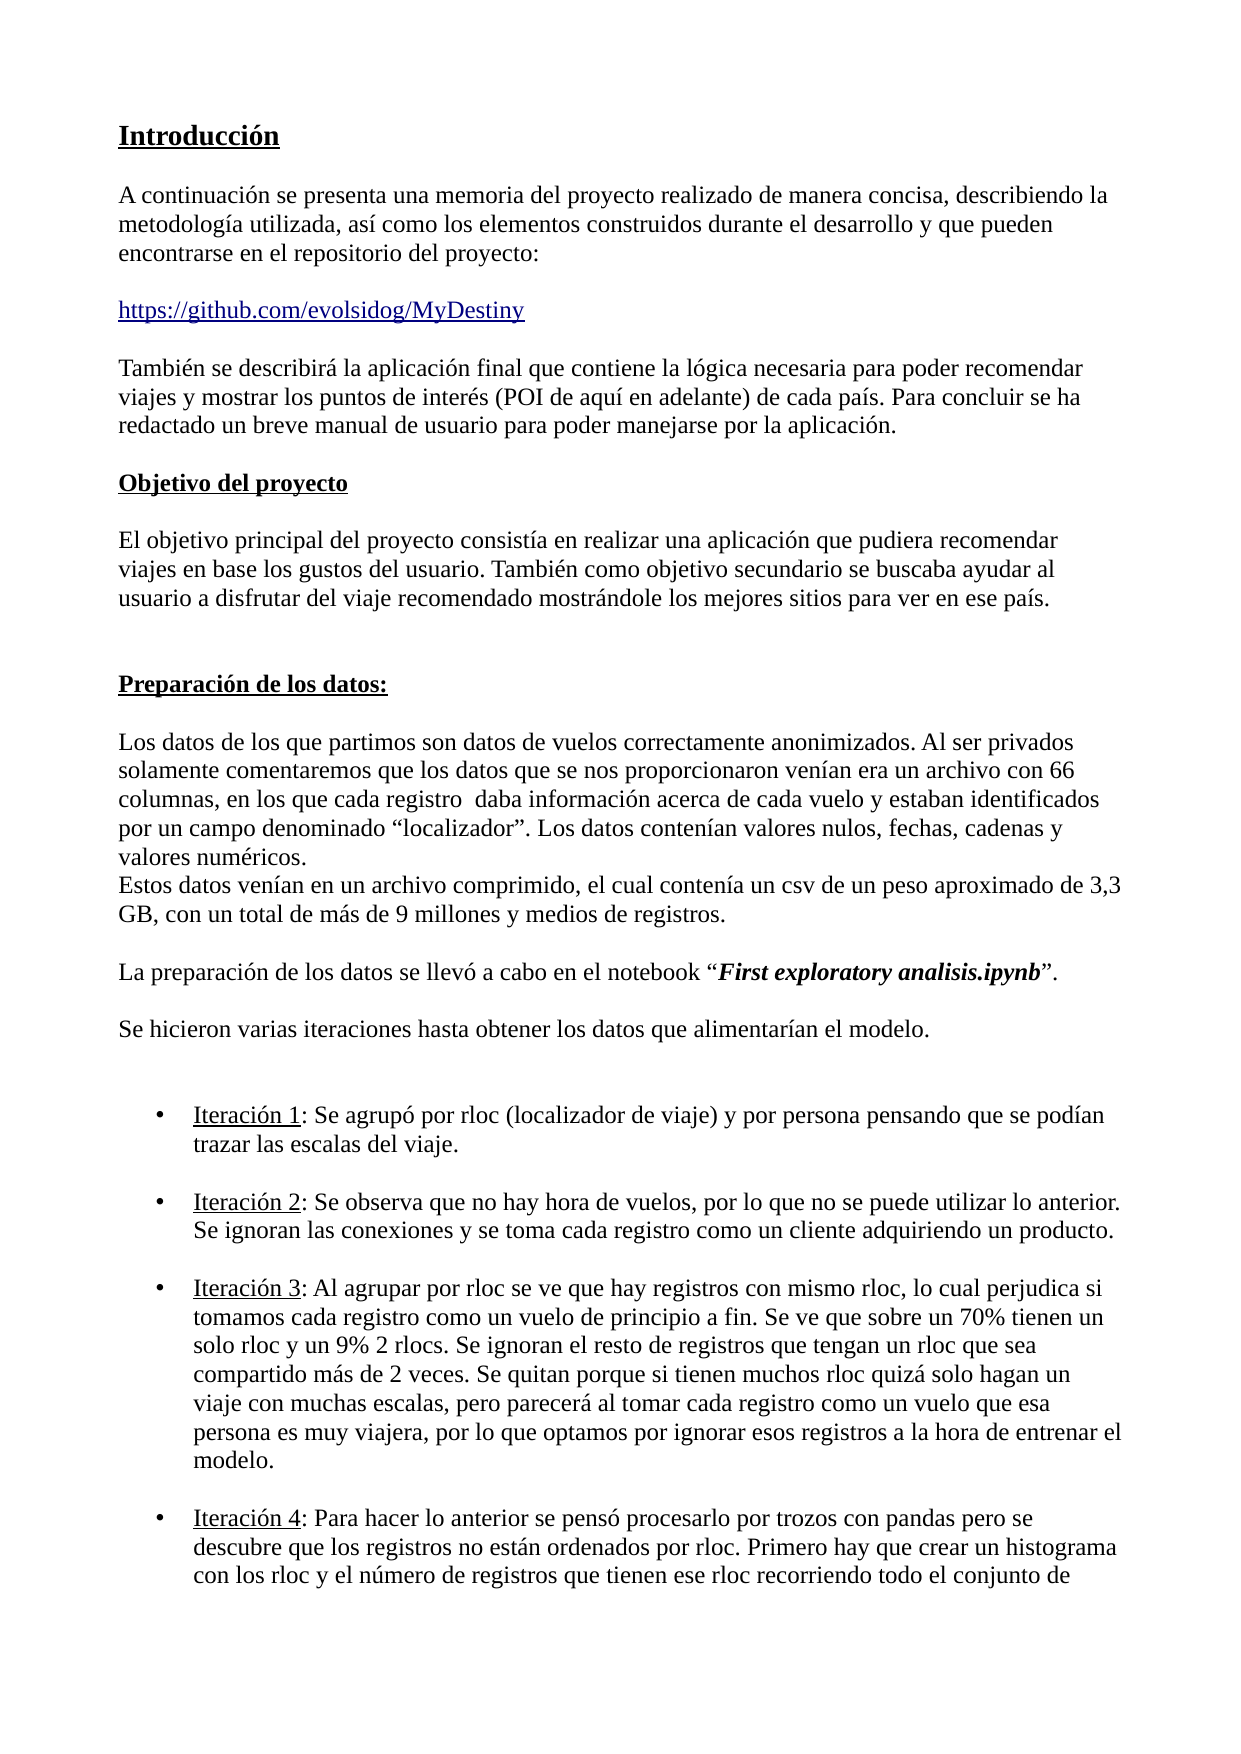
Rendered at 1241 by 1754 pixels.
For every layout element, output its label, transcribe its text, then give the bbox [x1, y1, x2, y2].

text También se describirá la aplicación final que contiene la lógica necesaria para poder recomendar viajes y mostrar los puntos de interés (POI de aquí en adelante) de cada país. Para concluir se ha redactado un breve manual de usuario para poder manejarse por la aplicación. [118, 353, 1122, 439]
text Preparación de los datos: [118, 669, 1122, 698]
text Se hicieron varias iteraciones hasta obtener los datos que alimentarían el modelo. [118, 1014, 1122, 1043]
text https://github.com/evolsidog/MyDestiny [118, 295, 1122, 324]
text Objetivo del proyecto [118, 468, 1122, 497]
list Iteración 2: Se observa que no hay hora de vuelos, por lo que no se puede utilizar lo anterior. Se ignoran las conexiones y se toma cada registro como un cliente adquiriendo un producto. [156, 1187, 1122, 1244]
list Iteración 3: Al agrupar por rloc se ve que hay registros con mismo rloc, lo cual perjudica si tomamos cada registro como un vuelo de principio a fin. Se ve que sobre un 70% tienen un solo rloc y un 9% 2 rlocs. Se ignoran el resto de registros que tengan un rloc que sea compartido más de 2 veces. Se quitan porque si tienen muchos rloc quizá solo hagan un viaje con muchas escalas, pero parecerá al tomar cada registro como un vuelo que esa persona es muy viajera, por lo que optamos por ignorar esos registros a la hora de entrenar el modelo. [156, 1273, 1122, 1474]
text Los datos de los que partimos son datos de vuelos correctamente anonimizados. Al ser privados solamente comentaremos que los datos que se nos proporcionaron venían era un archivo con 66 columnas, en los que cada registro daba información acerca de cada vuelo y estaban identificados por un campo denominado “localizador”. Los datos contenían valores nulos, fechas, cadenas y valores numéricos. [118, 727, 1122, 870]
list Iteración 1: Se agrupó por rloc (localizador de viaje) y por persona pensando que se podían trazar las escalas del viaje. [156, 1100, 1122, 1158]
text El objetivo principal del proyecto consistía en realizar una aplicación que pudiera recomendar viajes en base los gustos del usuario. También como objetivo secundario se buscaba ayudar al usuario a disfrutar del viaje recomendado mostrándole los mejores sitios para ver en ese país. [118, 525, 1122, 612]
text La preparación de los datos se llevó a cabo en el notebook “First exploratory analisis.ipynb”. [118, 957, 1122, 985]
text Introducción [118, 118, 1122, 152]
text Estos datos venían en un archivo comprimido, el cual contenía un csv de un peso aproximado de 3,3 GB, con un total de más de 9 millones y medios de registros. [118, 870, 1122, 928]
text A continuación se presenta una memoria del proyecto realizado de manera concisa, describiendo la metodología utilizada, así como los elementos construidos durante el desarrollo y que pueden encontrarse en el repositorio del proyecto: [118, 180, 1122, 267]
list Iteración 4: Para hacer lo anterior se pensó procesarlo por trozos con pandas pero se descubre que los registros no están ordenados por rloc. Primero hay que crear un histograma con los rloc y el número de registros que tienen ese rloc recorriendo todo el conjunto de [156, 1503, 1122, 1589]
